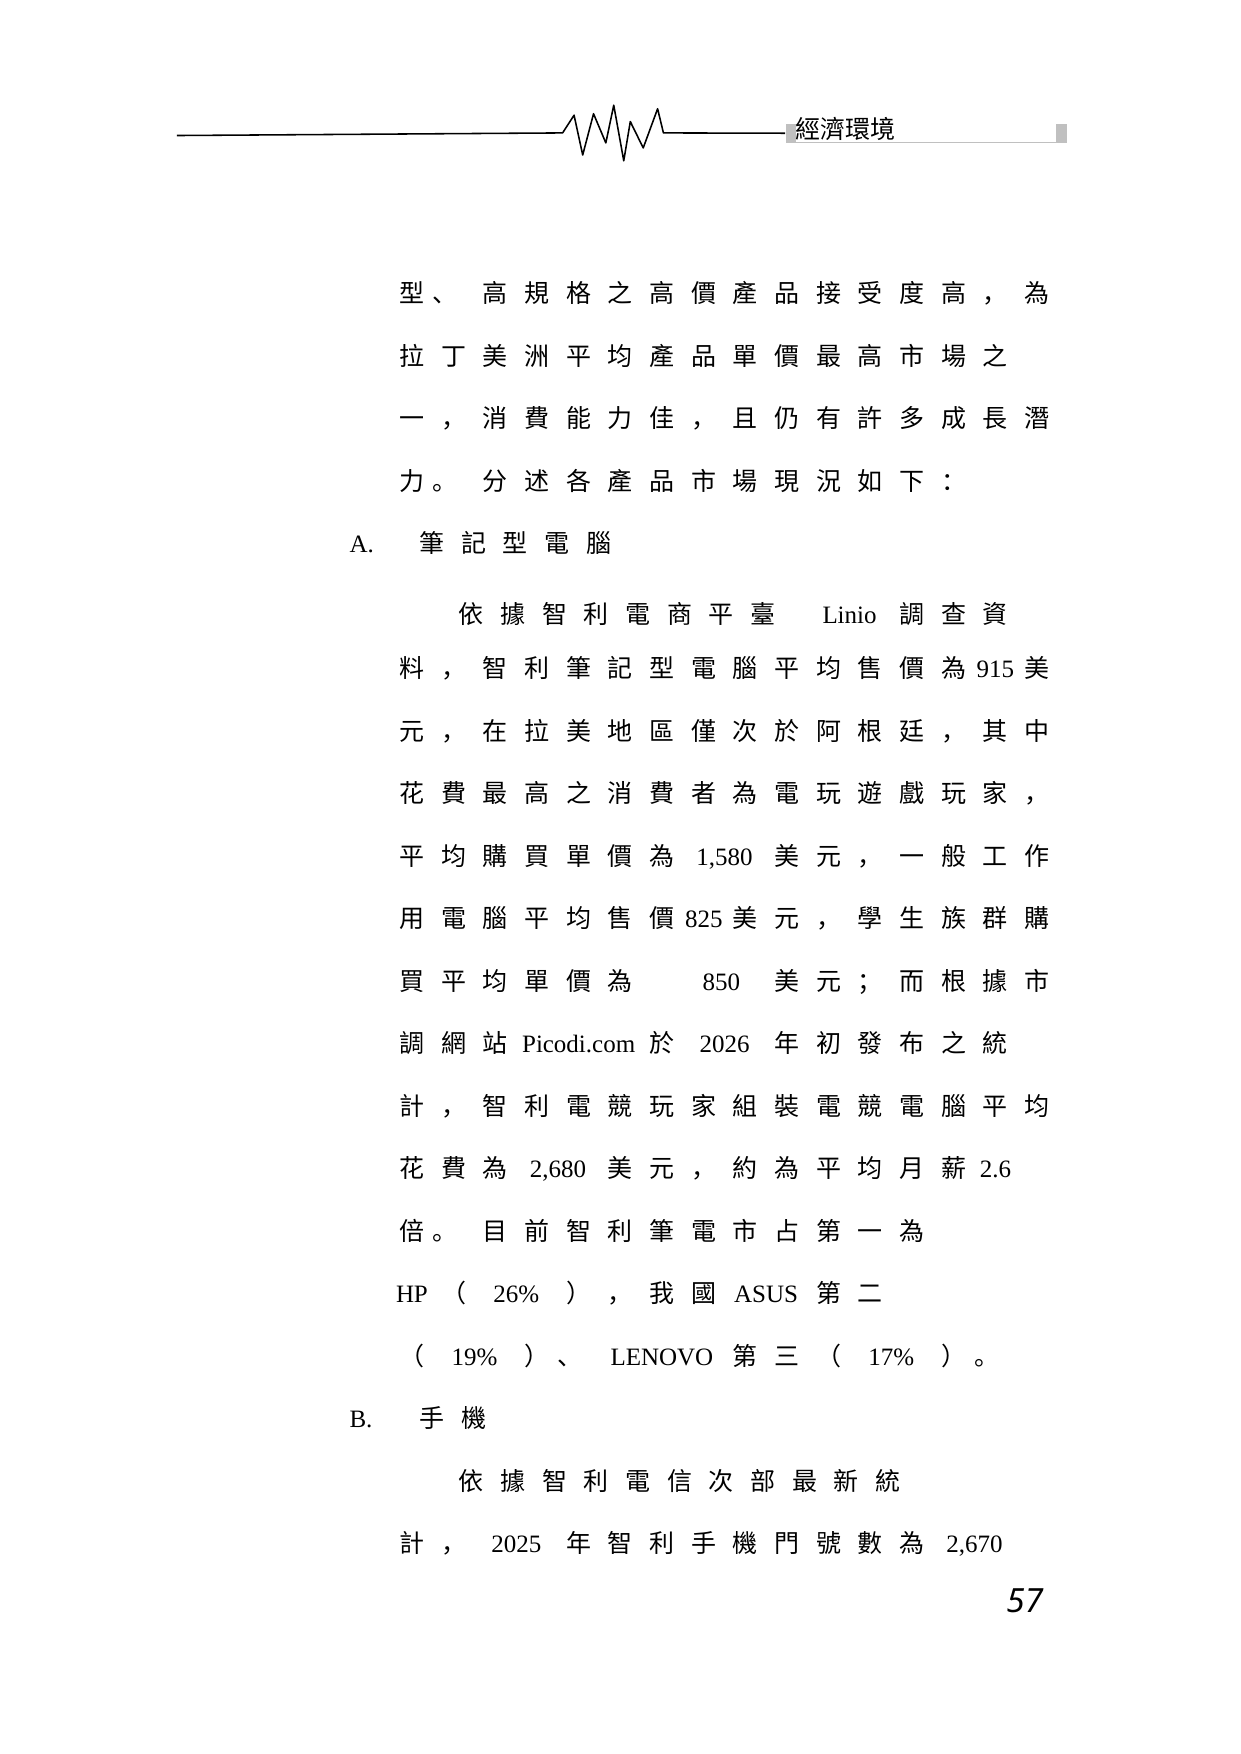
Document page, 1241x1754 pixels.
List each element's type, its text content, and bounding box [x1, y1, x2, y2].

text B. 手機 [330, 1375, 1058, 1438]
text 依據智利電商平臺Linio調查資料，智利筆記型電腦平均售價為915美元，在拉美地區僅次於阿根廷，其中花費最高之消費者為電玩遊戲玩家，平均購買單價為1,580美元，一般工作用電腦平均售價825美元，學生族群購買平均單價為 850 美元；而根據市調網站Picodi.com於2026年初發布之統計，智利電競玩家組裝電競電腦平均花費為2,680美元，約為平均月薪2.6倍。目前智利筆電市占第一為HP（26%），我國ASUS第二（19%）、LENOVO第三（17%）。 [330, 563, 1058, 1375]
subtitle 型、高規格之高價產品接受度高，為拉丁美洲平均產品單價最高市場之一，消費能力佳，且仍有許多成長潛力。分述各產品市場現況如下： [367, 250, 1058, 500]
text A. 筆記型電腦 [330, 500, 1058, 563]
text 依據智利電信次部最新統計，2025年智利手機門號數為2,670 [330, 1438, 1058, 1563]
